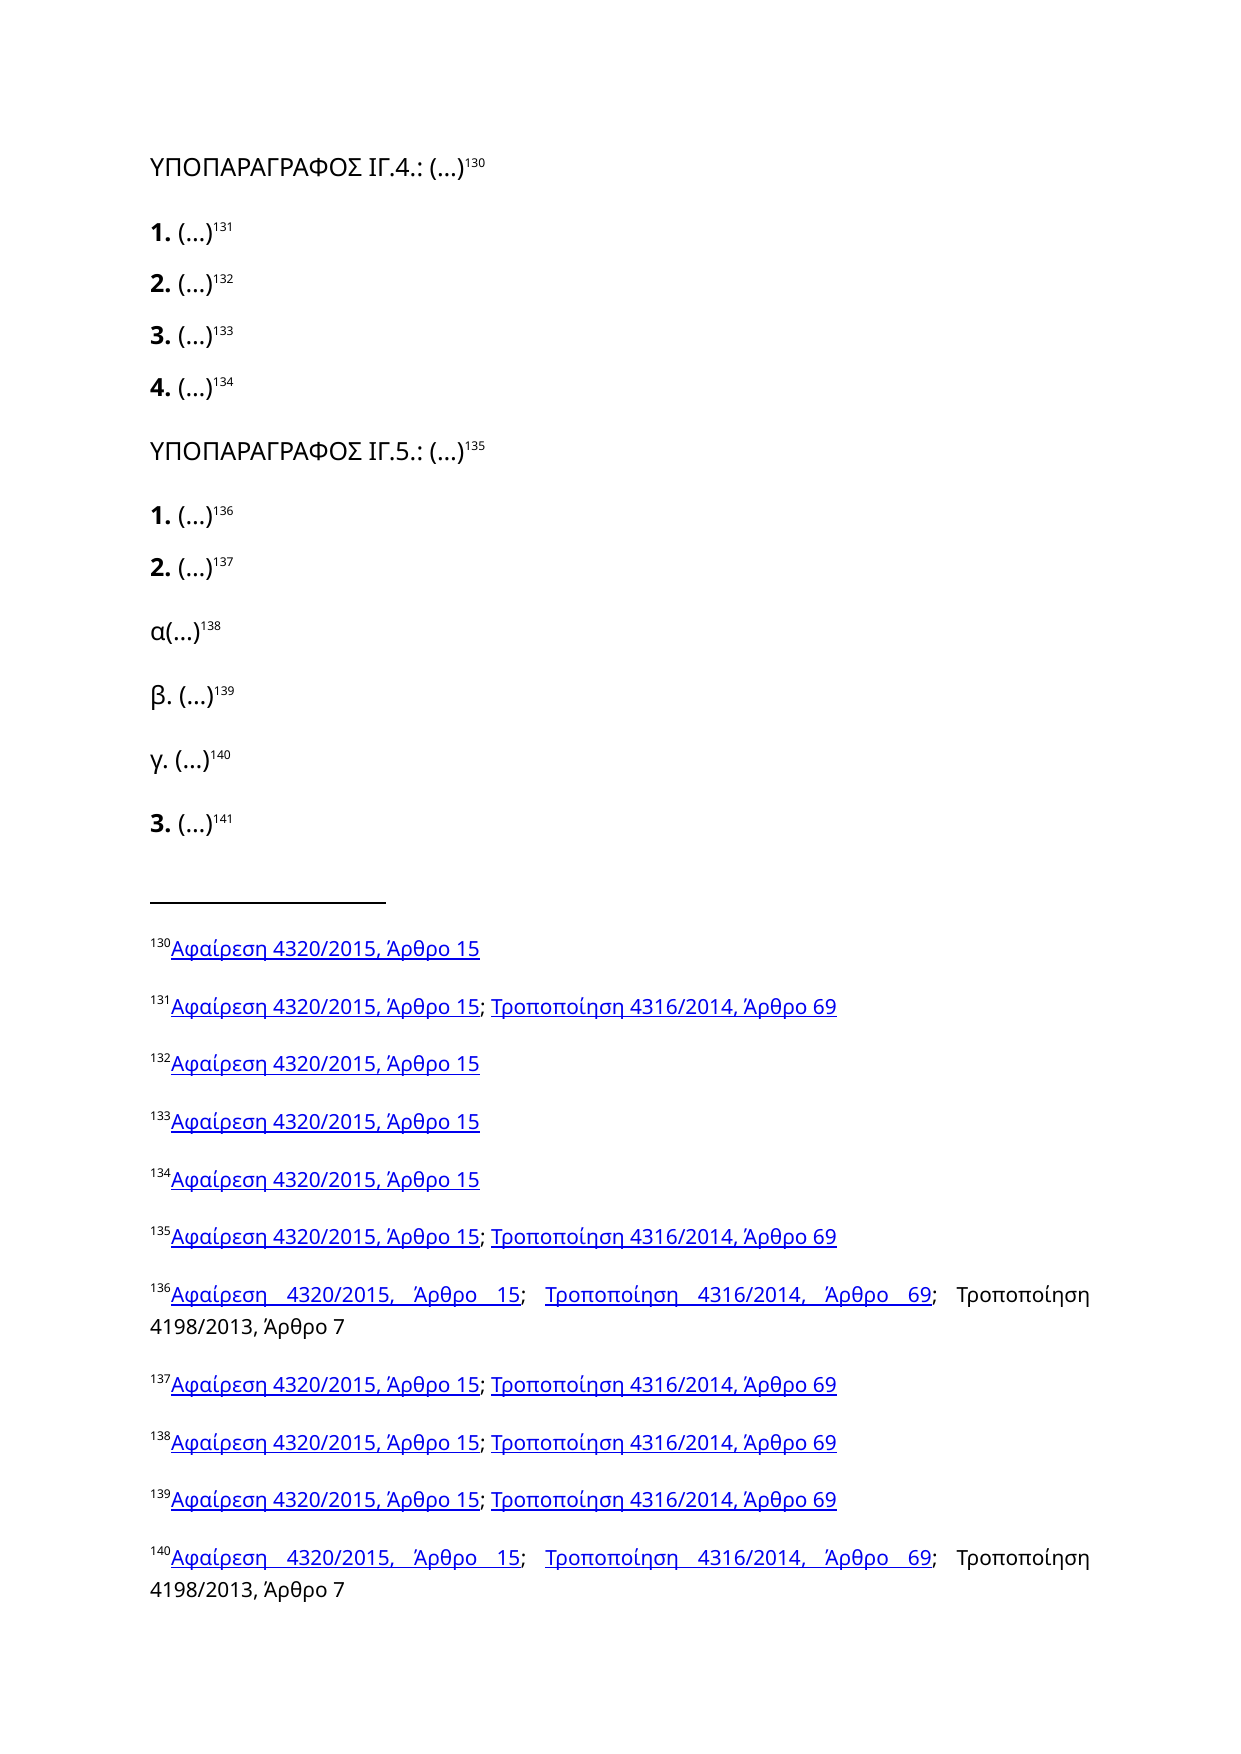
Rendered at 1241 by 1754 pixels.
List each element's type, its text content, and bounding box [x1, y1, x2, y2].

text Αφαίρεση 4320/2015, Άρθρο 15; Τροποποίηση 4316/2014, Άρθρο 69 [150, 1485, 1090, 1514]
text 4. (…) [150, 369, 1090, 403]
text Αφαίρεση 4320/2015, Άρθρο 15; Τροποποίηση 4316/2014, Άρθρο 69 [150, 1370, 1090, 1398]
text α(…) [150, 613, 1090, 647]
text 3. (…) [150, 806, 1090, 840]
text Αφαίρεση 4320/2015, Άρθρο 15 [150, 934, 1090, 963]
text 1. (…) [150, 214, 1090, 248]
text 1. (…) [150, 497, 1090, 532]
text 2. (…) [150, 549, 1090, 583]
text Αφαίρεση 4320/2015, Άρθρο 15; Τροποποίηση 4316/2014, Άρθρο 69 [150, 1222, 1090, 1251]
text Αφαίρεση 4320/2015, Άρθρο 15; Τροποποίηση 4316/2014, Άρθρο 69 [150, 992, 1090, 1020]
text γ. (…) [150, 742, 1090, 776]
text 2. (…) [150, 266, 1090, 300]
text Αφαίρεση 4320/2015, Άρθρο 15; Τροποποίηση 4316/2014, Άρθρο 69; Τροποποίηση 4198/2013, Άρθρο 7 [150, 1280, 1090, 1341]
text ΥΠΟΠΑΡΑΓΡΑΦΟΣ ΙΓ.5.: (…) [150, 433, 1090, 467]
text β. (…) [150, 677, 1090, 712]
text Αφαίρεση 4320/2015, Άρθρο 15 [150, 1049, 1090, 1078]
text Αφαίρεση 4320/2015, Άρθρο 15; Τροποποίηση 4316/2014, Άρθρο 69; Τροποποίηση 4198/2013, Άρθρο 7 [150, 1543, 1090, 1604]
text ΥΠΟΠΑΡΑΓΡΑΦΟΣ ΙΓ.4.: (…) [150, 150, 1090, 184]
text Αφαίρεση 4320/2015, Άρθρο 15; Τροποποίηση 4316/2014, Άρθρο 69 [150, 1428, 1090, 1456]
text Αφαίρεση 4320/2015, Άρθρο 15 [150, 1165, 1090, 1193]
text 3. (…) [150, 317, 1090, 352]
text Αφαίρεση 4320/2015, Άρθρο 15 [150, 1107, 1090, 1136]
